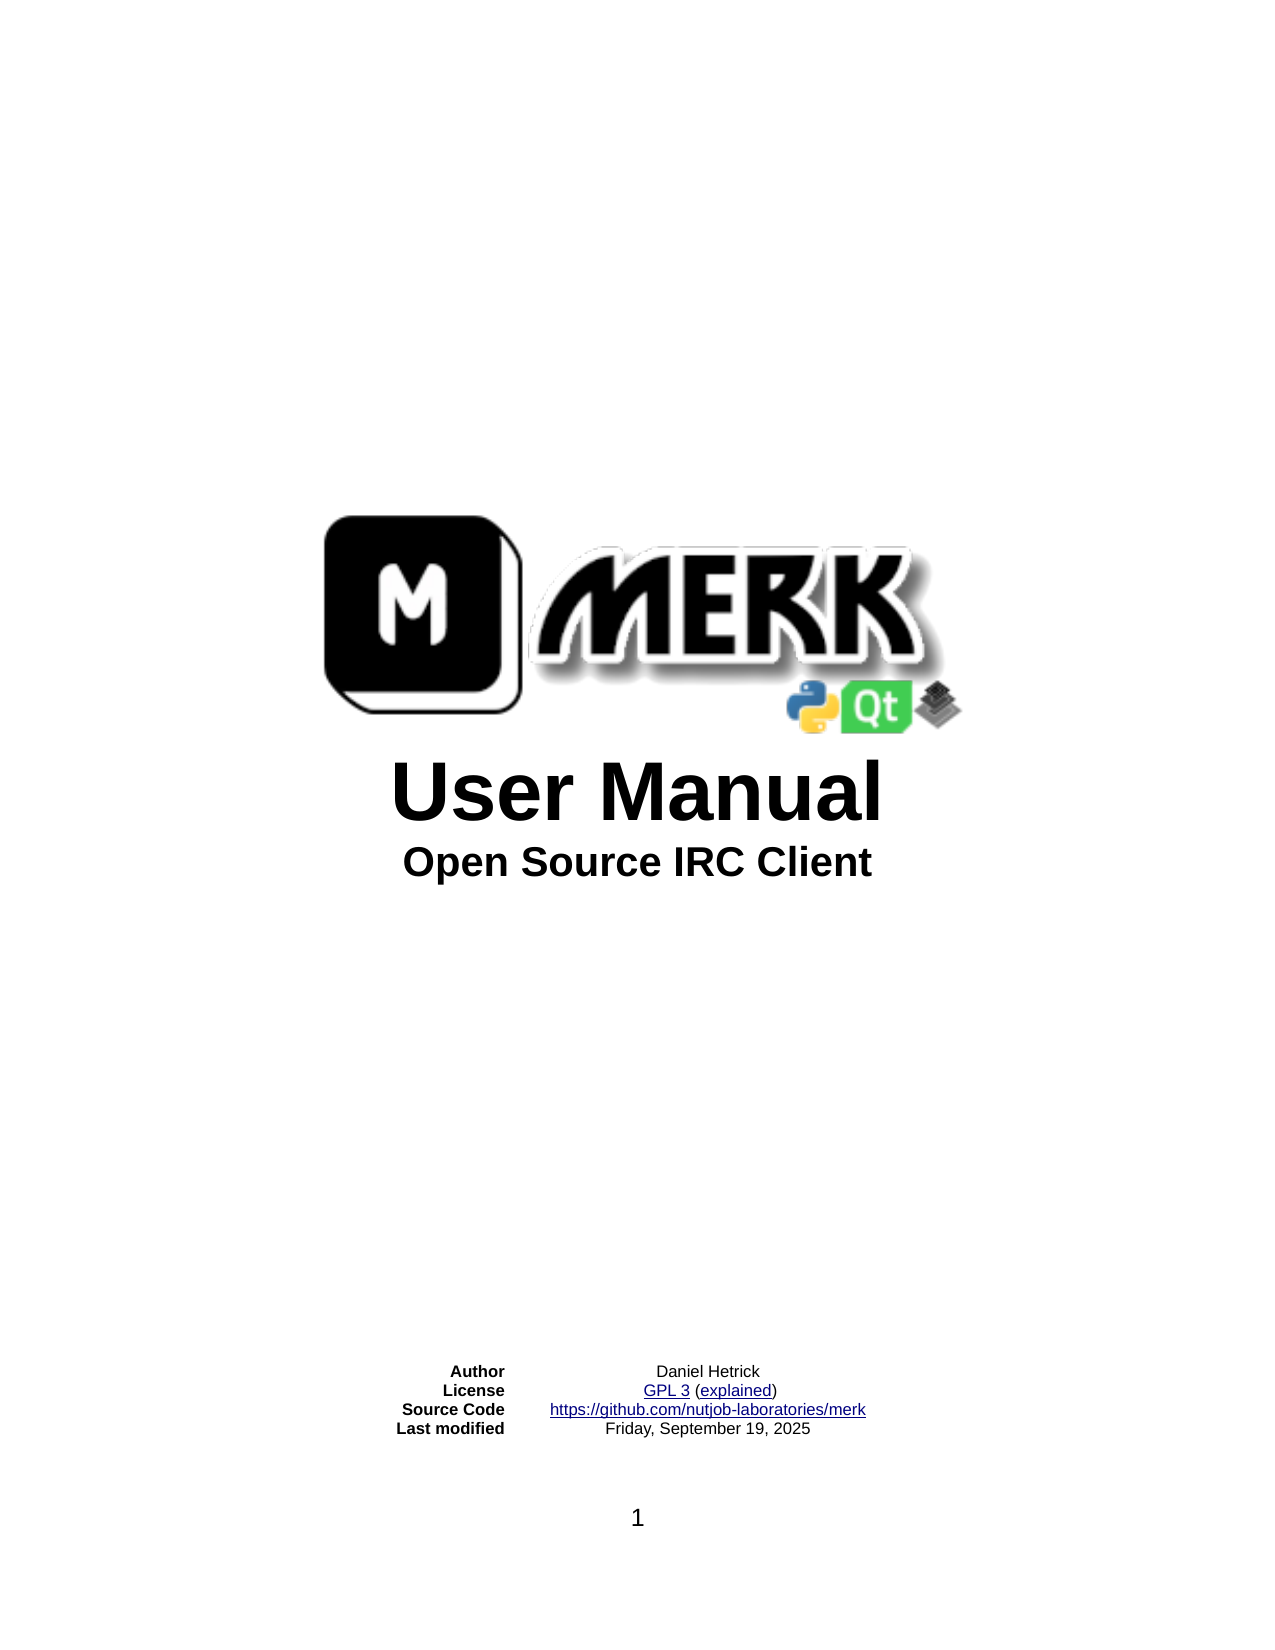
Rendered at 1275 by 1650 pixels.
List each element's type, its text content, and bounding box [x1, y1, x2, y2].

table_cell Last modified [378, 1419, 518, 1438]
table_cell https://github.com/nutjob-laboratories/merk [519, 1400, 897, 1419]
table_cell GPL 3 (explained) [519, 1381, 897, 1400]
table_cell Source Code [378, 1400, 518, 1419]
table_header Author [378, 1362, 518, 1381]
text User Manual [118, 742, 1157, 838]
picture [304, 491, 971, 742]
table_cell Friday, September 19, 2025 [519, 1419, 897, 1438]
table_header Daniel Hetrick [519, 1362, 897, 1381]
table_cell License [378, 1381, 518, 1400]
text Open Source IRC Client [118, 838, 1157, 886]
